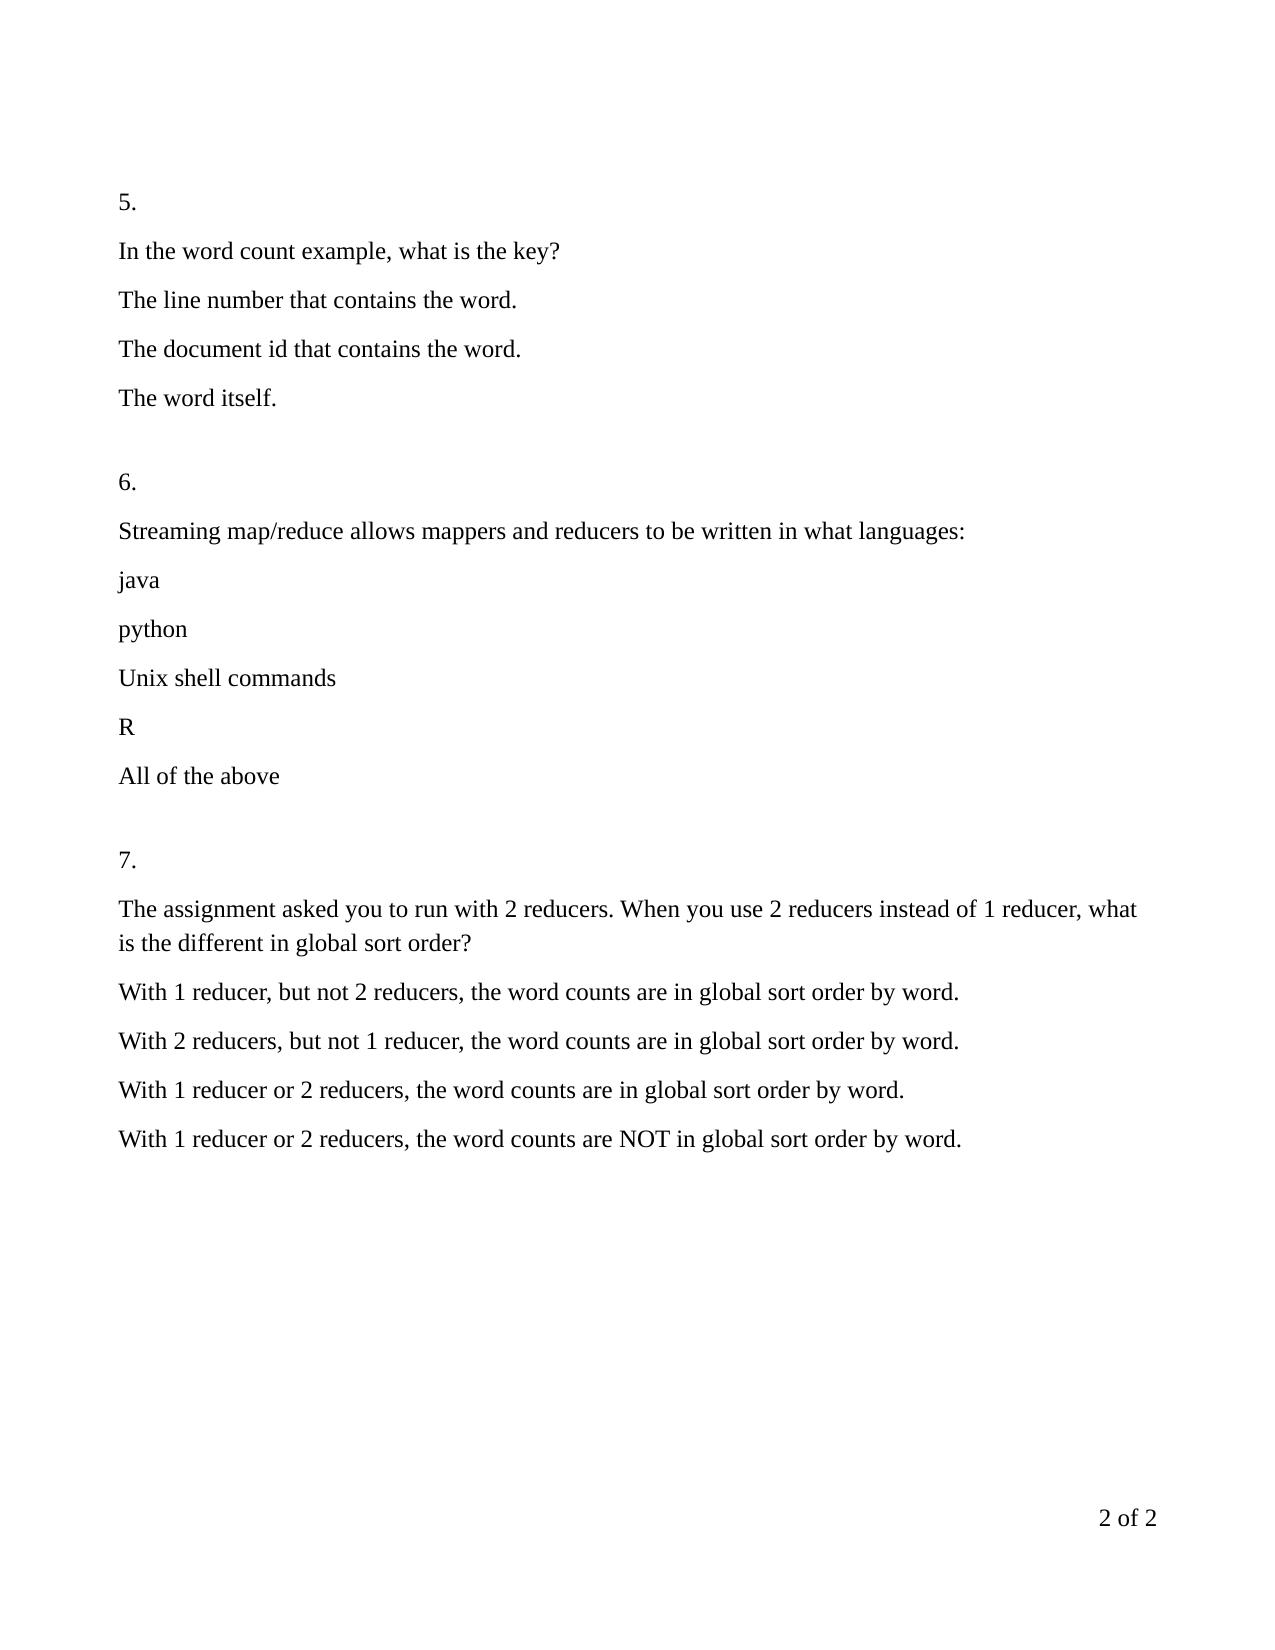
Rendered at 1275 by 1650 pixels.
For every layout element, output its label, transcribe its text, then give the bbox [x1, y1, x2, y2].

text With 1 reducer or 2 reducers, the word counts are NOT in global sort order by word. [118, 1124, 1157, 1153]
text R [118, 712, 1157, 741]
text Streaming map/reduce allows mappers and reducers to be written in what languages: [118, 516, 1157, 545]
text java [118, 565, 1157, 594]
text The document id that contains the word. [118, 334, 1157, 363]
text python [118, 614, 1157, 643]
text With 1 reducer, but not 2 reducers, the word counts are in global sort order by word. [118, 977, 1157, 1006]
text The assignment asked you to run with 2 reducers. When you use 2 reducers instead of 1 reducer, what is the different in global sort order? [118, 894, 1157, 957]
text With 1 reducer or 2 reducers, the word counts are in global sort order by word. [118, 1076, 1157, 1104]
text 6. [118, 467, 1157, 496]
text 7. [118, 845, 1157, 873]
text Unix shell commands [118, 663, 1157, 692]
text All of the above [118, 761, 1157, 790]
text The line number that contains the word. [118, 285, 1157, 314]
text In the word count example, what is the key? [118, 236, 1157, 265]
text The word itself. [118, 383, 1157, 412]
text With 2 reducers, but not 1 reducer, the word counts are in global sort order by word. [118, 1026, 1157, 1055]
text 5. [118, 187, 1157, 216]
